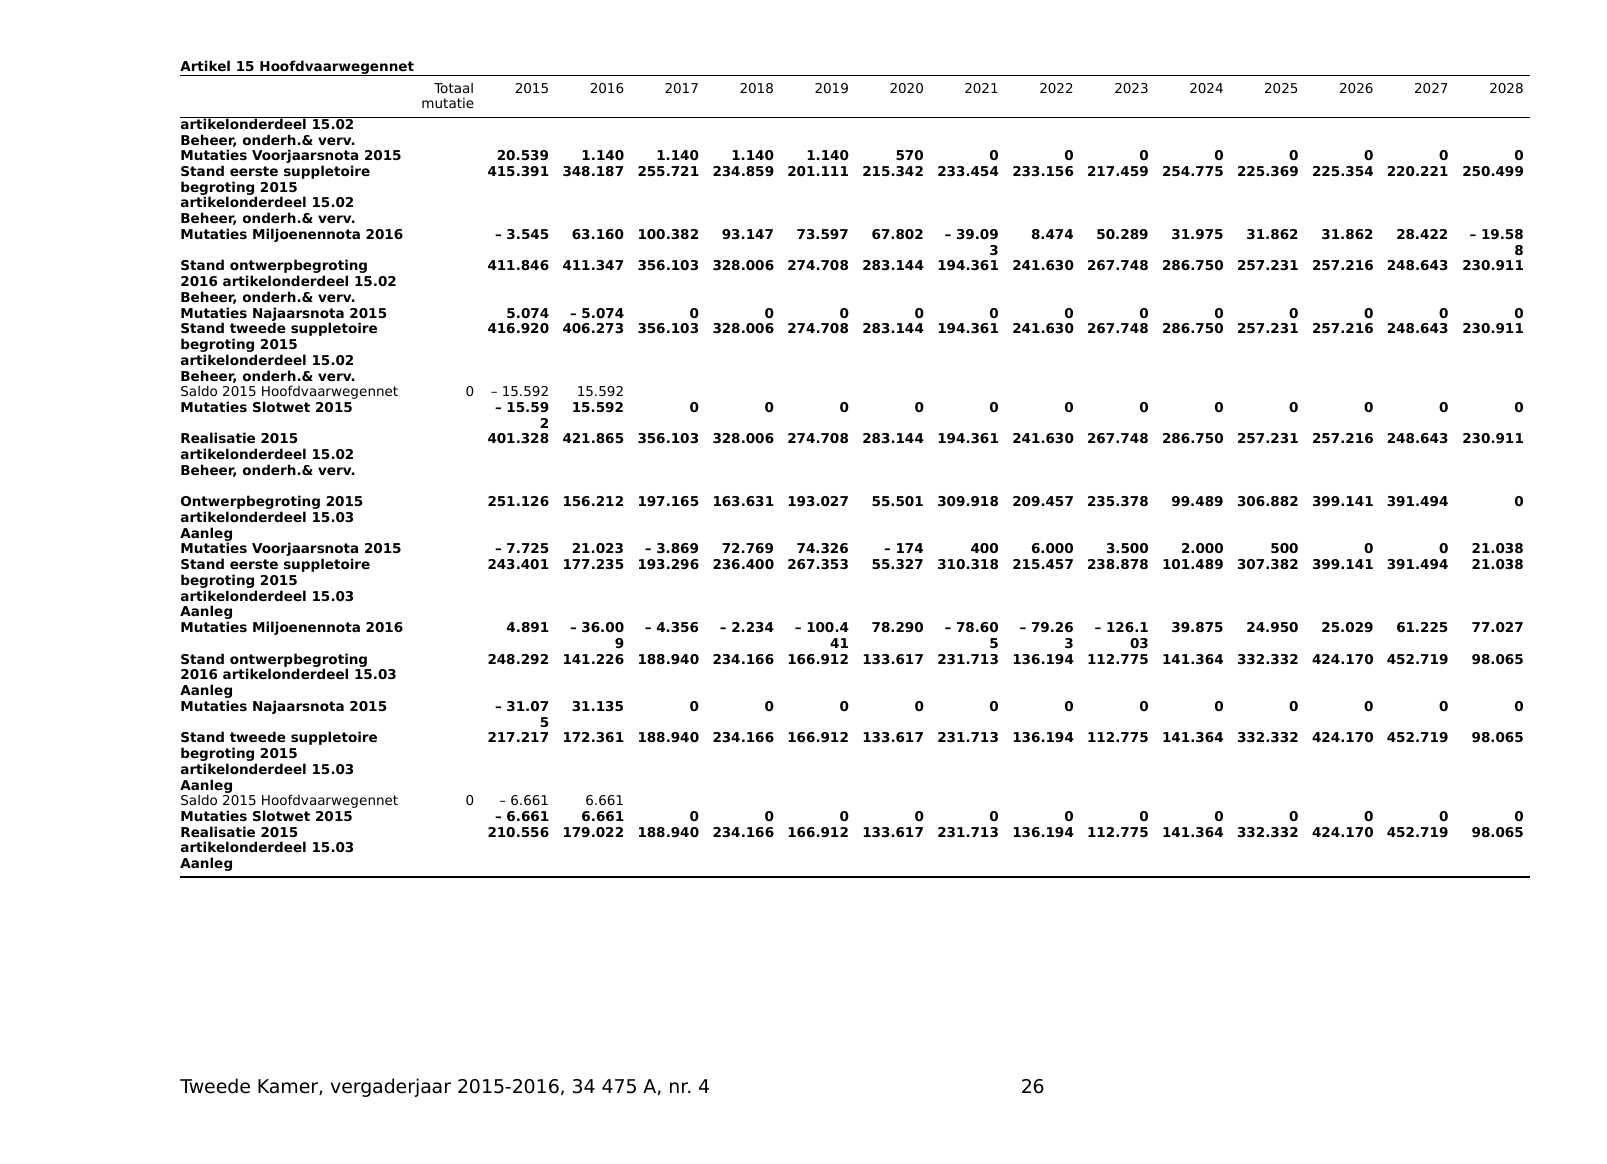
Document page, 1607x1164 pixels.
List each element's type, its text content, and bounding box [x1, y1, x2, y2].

table_cell 25.029 [1304, 620, 1379, 651]
table_cell 424.170 [1304, 825, 1379, 876]
table_cell [1080, 384, 1154, 400]
table_cell 5.074 [480, 305, 555, 321]
table_cell 50.289 [1080, 227, 1154, 258]
table_cell 0 [1379, 541, 1454, 557]
table_cell 2025 [1229, 76, 1304, 117]
table_cell Realisatie 2015 artikelonderdeel 15.03 Aanleg [180, 825, 405, 876]
table_cell 39.875 [1154, 620, 1229, 651]
table_cell 8.474 [1005, 227, 1079, 258]
table_cell 251.126 [480, 494, 555, 541]
table_cell 2.000 [1154, 541, 1229, 557]
table_cell 2015 [480, 76, 555, 117]
table_cell [405, 258, 480, 305]
table_cell 283.144 [855, 258, 929, 305]
table_cell 348.187 [555, 164, 630, 227]
table_cell 0 [705, 400, 780, 431]
table_cell – 78.605 [930, 620, 1004, 651]
table_cell [1005, 479, 1079, 494]
table_cell [405, 541, 480, 557]
table_cell 231.713 [930, 651, 1004, 699]
table_cell 73.597 [780, 227, 854, 258]
table_cell 6.661 [555, 809, 630, 824]
table_cell 234.166 [705, 651, 780, 699]
table_cell 2019 [780, 76, 854, 117]
table_cell 101.489 [1154, 557, 1229, 620]
table_cell 234.166 [705, 825, 780, 876]
table_cell 0 [1304, 699, 1379, 730]
table_cell [1379, 479, 1454, 494]
table_cell 0 [1454, 400, 1529, 431]
table_cell – 79.263 [1005, 620, 1079, 651]
table_cell 0 [1005, 305, 1079, 321]
table_cell 257.231 [1229, 321, 1304, 384]
table_cell 172.361 [555, 730, 630, 793]
table_cell 197.165 [630, 494, 705, 541]
table_cell 286.750 [1154, 258, 1229, 305]
table_cell Mutaties Miljoenennota 2016 [180, 227, 405, 258]
table_cell [405, 494, 480, 541]
table_cell 21.038 [1454, 557, 1529, 620]
table_cell [780, 793, 854, 809]
table_cell – 7.725 [480, 541, 555, 557]
table_cell 391.494 [1379, 494, 1454, 541]
table_cell 225.369 [1229, 164, 1304, 227]
table_cell [1454, 118, 1529, 148]
table_cell 0 [1454, 494, 1529, 541]
table_cell 193.027 [780, 494, 854, 541]
table_cell Mutaties Najaarsnota 2015 [180, 305, 405, 321]
table_cell [1229, 479, 1304, 494]
table_cell 254.775 [1154, 164, 1229, 227]
table_cell [1304, 384, 1379, 400]
table_cell 0 [1229, 400, 1304, 431]
table_cell 194.361 [930, 431, 1004, 478]
table_cell 98.065 [1454, 651, 1529, 699]
table_cell 0 [1154, 699, 1229, 730]
table_cell 452.719 [1379, 730, 1454, 793]
table_cell 2023 [1080, 76, 1154, 117]
table_cell 0 [630, 809, 705, 824]
table_cell 267.748 [1080, 431, 1154, 478]
table_cell 0 [1304, 541, 1379, 557]
table_cell [1005, 793, 1079, 809]
table_cell 77.027 [1454, 620, 1529, 651]
table_cell 248.292 [480, 651, 555, 699]
table_cell – 31.075 [480, 699, 555, 730]
table_cell [1154, 384, 1229, 400]
table_cell 248.643 [1379, 321, 1454, 384]
table_cell 2022 [1005, 76, 1079, 117]
table_cell 188.940 [630, 825, 705, 876]
table_cell 133.617 [855, 825, 929, 876]
table_cell [630, 793, 705, 809]
table_cell [705, 384, 780, 400]
table_cell – 6.661 [480, 809, 555, 824]
table_cell 20.539 [480, 148, 555, 164]
table_cell 0 [1005, 148, 1079, 164]
table_cell 230.911 [1454, 258, 1529, 305]
table_cell 1.140 [705, 148, 780, 164]
table_cell [405, 557, 480, 620]
table_cell [930, 793, 1004, 809]
table_cell 136.194 [1005, 651, 1079, 699]
table_cell 0 [705, 809, 780, 824]
table_cell 570 [855, 148, 929, 164]
table_cell [855, 118, 929, 148]
table_cell [405, 305, 480, 321]
table_cell 63.160 [555, 227, 630, 258]
table_cell [930, 479, 1004, 494]
table_cell 0 [405, 384, 480, 400]
table_cell [705, 118, 780, 148]
table_cell 0 [780, 305, 854, 321]
table_cell 236.400 [705, 557, 780, 620]
table_cell – 6.661 [480, 793, 555, 809]
table_cell 0 [705, 699, 780, 730]
table_cell 0 [1005, 699, 1079, 730]
table_cell 0 [930, 809, 1004, 824]
table_cell 67.802 [855, 227, 929, 258]
table_cell 0 [1379, 305, 1454, 321]
table_cell 225.354 [1304, 164, 1379, 227]
table_cell 306.882 [1229, 494, 1304, 541]
table_cell 421.865 [555, 431, 630, 478]
table_cell 0 [1454, 699, 1529, 730]
table_cell 2017 [630, 76, 705, 117]
table_cell 231.713 [930, 825, 1004, 876]
table_cell 328.006 [705, 431, 780, 478]
table_cell [630, 384, 705, 400]
table_cell 274.708 [780, 258, 854, 305]
table_cell 2026 [1304, 76, 1379, 117]
table_cell 1.140 [555, 148, 630, 164]
table_cell 3.500 [1080, 541, 1154, 557]
table_cell 210.556 [480, 825, 555, 876]
table_cell 0 [405, 793, 480, 809]
table_cell 78.290 [855, 620, 929, 651]
table_cell Mutaties Slotwet 2015 [180, 809, 405, 824]
table_cell Realisatie 2015 artikelonderdeel 15.02 Beheer, onderh.& verv. [180, 431, 405, 478]
table_cell – 15.592 [480, 400, 555, 431]
table_cell 2027 [1379, 76, 1454, 117]
table_cell [1005, 118, 1079, 148]
table_cell 399.141 [1304, 557, 1379, 620]
table_cell 74.326 [780, 541, 854, 557]
table_cell 231.713 [930, 730, 1004, 793]
table_cell 328.006 [705, 258, 780, 305]
table_cell Stand ontwerpbegroting 2016 artikelonderdeel 15.02 Beheer, onderh.& verv. [180, 258, 405, 305]
table_cell 0 [780, 699, 854, 730]
table_cell 267.748 [1080, 258, 1154, 305]
table_cell 286.750 [1154, 321, 1229, 384]
table_header Artikel 15 Hoofdvaarwegennet [180, 59, 1529, 75]
table_cell 24.950 [1229, 620, 1304, 651]
table_cell 416.920 [480, 321, 555, 384]
table_cell 0 [1379, 699, 1454, 730]
table_cell 0 [1229, 809, 1304, 824]
table_cell 2016 [555, 76, 630, 117]
table_cell 0 [1229, 148, 1304, 164]
table_cell 406.273 [555, 321, 630, 384]
table_cell 1.140 [780, 148, 854, 164]
table_cell – 39.093 [930, 227, 1004, 258]
table_cell 0 [1080, 400, 1154, 431]
table_cell Stand eerste suppletoire begroting 2015 artikelonderdeel 15.03 Aanleg [180, 557, 405, 620]
table_cell 400 [930, 541, 1004, 557]
table_cell 0 [855, 400, 929, 431]
table_cell 193.296 [630, 557, 705, 620]
table_cell 0 [1379, 148, 1454, 164]
table_cell Totaal mutatie [405, 76, 480, 117]
table_cell [1304, 479, 1379, 494]
table_cell 233.454 [930, 164, 1004, 227]
table_cell 248.643 [1379, 258, 1454, 305]
table_cell 72.769 [705, 541, 780, 557]
table_cell 21.038 [1454, 541, 1529, 557]
table_cell 332.332 [1229, 651, 1304, 699]
table_cell 98.065 [1454, 825, 1529, 876]
table_cell [405, 825, 480, 876]
table_cell 188.940 [630, 651, 705, 699]
table_cell [780, 384, 854, 400]
table_cell 215.457 [1005, 557, 1079, 620]
table_cell [705, 793, 780, 809]
table_cell 241.630 [1005, 321, 1079, 384]
table_cell 0 [1454, 305, 1529, 321]
table_cell [1154, 793, 1229, 809]
table_cell 98.065 [1454, 730, 1529, 793]
table_cell 234.166 [705, 730, 780, 793]
table_cell [1080, 793, 1154, 809]
table_cell 243.401 [480, 557, 555, 620]
table_cell [1005, 384, 1079, 400]
table_cell 257.216 [1304, 258, 1379, 305]
table_cell 0 [780, 809, 854, 824]
table_cell 0 [1304, 148, 1379, 164]
table_cell 141.364 [1154, 730, 1229, 793]
table_cell 0 [1379, 400, 1454, 431]
table_cell 0 [780, 400, 854, 431]
table_cell 233.156 [1005, 164, 1079, 227]
table_cell 0 [930, 148, 1004, 164]
table_cell – 3.545 [480, 227, 555, 258]
table_cell 31.862 [1304, 227, 1379, 258]
table_cell 166.912 [780, 730, 854, 793]
table_cell – 126.103 [1080, 620, 1154, 651]
table_cell 194.361 [930, 258, 1004, 305]
table_cell [855, 479, 929, 494]
table_cell 0 [1304, 305, 1379, 321]
table_cell 241.630 [1005, 431, 1079, 478]
table_cell [405, 479, 480, 494]
table_cell 31.975 [1154, 227, 1229, 258]
table_cell 500 [1229, 541, 1304, 557]
table_cell 356.103 [630, 258, 705, 305]
table_cell 28.422 [1379, 227, 1454, 258]
table_cell 2024 [1154, 76, 1229, 117]
table_cell [780, 118, 854, 148]
table_cell Stand ontwerpbegroting 2016 artikelonderdeel 15.03 Aanleg [180, 651, 405, 699]
table_cell [405, 620, 480, 651]
table_cell 112.775 [1080, 651, 1154, 699]
table_cell 0 [1080, 809, 1154, 824]
table_cell 452.719 [1379, 825, 1454, 876]
table_cell 112.775 [1080, 730, 1154, 793]
table_cell [405, 118, 480, 148]
table_cell 133.617 [855, 730, 929, 793]
table_cell 0 [1005, 400, 1079, 431]
table_cell – 100.441 [780, 620, 854, 651]
table_cell 2018 [705, 76, 780, 117]
table_cell Saldo 2015 Hoofdvaarwegennet [180, 384, 405, 400]
table_cell 257.216 [1304, 431, 1379, 478]
table_cell 1.140 [630, 148, 705, 164]
table_cell [1154, 118, 1229, 148]
table_cell 257.231 [1229, 258, 1304, 305]
table_cell [630, 118, 705, 148]
table_cell 452.719 [1379, 651, 1454, 699]
table_cell Mutaties Voorjaarsnota 2015 [180, 541, 405, 557]
table_cell 332.332 [1229, 825, 1304, 876]
table_cell 2020 [855, 76, 929, 117]
table_cell 283.144 [855, 431, 929, 478]
table_cell – 4.356 [630, 620, 705, 651]
table_cell 255.721 [630, 164, 705, 227]
table_cell [180, 76, 405, 117]
table_cell 141.364 [1154, 825, 1229, 876]
table_cell 241.630 [1005, 258, 1079, 305]
table_cell 0 [1229, 699, 1304, 730]
table_cell [405, 321, 480, 384]
table_cell 136.194 [1005, 730, 1079, 793]
table_cell 166.912 [780, 825, 854, 876]
table_cell [1379, 384, 1454, 400]
table_cell 93.147 [705, 227, 780, 258]
table_cell [555, 479, 630, 494]
table_cell [480, 118, 555, 148]
table_cell 267.353 [780, 557, 854, 620]
table_cell 411.846 [480, 258, 555, 305]
table_cell 31.862 [1229, 227, 1304, 258]
table_cell Mutaties Miljoenennota 2016 [180, 620, 405, 651]
table_cell [1454, 793, 1529, 809]
table_cell 274.708 [780, 321, 854, 384]
table_cell 217.459 [1080, 164, 1154, 227]
table_cell 194.361 [930, 321, 1004, 384]
table_cell 0 [1304, 400, 1379, 431]
table_cell 217.217 [480, 730, 555, 793]
table_cell 201.111 [780, 164, 854, 227]
table_cell 0 [855, 699, 929, 730]
table_cell 401.328 [480, 431, 555, 478]
table_cell 274.708 [780, 431, 854, 478]
table_cell 283.144 [855, 321, 929, 384]
table_cell 2021 [930, 76, 1004, 117]
table_cell 0 [1154, 809, 1229, 824]
table_cell 415.391 [480, 164, 555, 227]
table_cell 6.000 [1005, 541, 1079, 557]
table_cell – 36.009 [555, 620, 630, 651]
table_cell Mutaties Najaarsnota 2015 [180, 699, 405, 730]
table_cell 220.221 [1379, 164, 1454, 227]
table_cell [405, 164, 480, 227]
table_cell 61.225 [1379, 620, 1454, 651]
table_cell [480, 479, 555, 494]
table_cell – 5.074 [555, 305, 630, 321]
table_cell 356.103 [630, 431, 705, 478]
table_cell [405, 730, 480, 793]
table_cell [405, 699, 480, 730]
table_cell Mutaties Voorjaarsnota 2015 [180, 148, 405, 164]
table_cell 238.878 [1080, 557, 1154, 620]
table_cell 399.141 [1304, 494, 1379, 541]
table_cell 0 [630, 400, 705, 431]
table_cell [855, 384, 929, 400]
table_cell – 3.869 [630, 541, 705, 557]
table_cell [405, 227, 480, 258]
table_cell [1080, 118, 1154, 148]
table_cell [930, 384, 1004, 400]
table_cell 55.327 [855, 557, 929, 620]
table_cell Stand eerste suppletoire begroting 2015 artikelonderdeel 15.02 Beheer, onderh.& verv. [180, 164, 405, 227]
table_cell 0 [1154, 148, 1229, 164]
table_cell 0 [1154, 305, 1229, 321]
table_cell – 19.588 [1454, 227, 1529, 258]
table_cell 0 [1080, 305, 1154, 321]
table_cell [555, 118, 630, 148]
table_cell 0 [1379, 809, 1454, 824]
table_cell [1454, 384, 1529, 400]
table_cell 286.750 [1154, 431, 1229, 478]
table_cell [855, 793, 929, 809]
table_cell 179.022 [555, 825, 630, 876]
table_cell [1379, 793, 1454, 809]
table_cell 99.489 [1154, 494, 1229, 541]
table_cell 424.170 [1304, 651, 1379, 699]
table_cell [1304, 118, 1379, 148]
table_cell 250.499 [1454, 164, 1529, 227]
table_cell Stand tweede suppletoire begroting 2015 artikelonderdeel 15.03 Aanleg [180, 730, 405, 793]
table_cell 15.592 [555, 384, 630, 400]
table_cell 136.194 [1005, 825, 1079, 876]
table_cell [1229, 793, 1304, 809]
table_cell [1379, 118, 1454, 148]
table_cell [1229, 118, 1304, 148]
table_cell 257.231 [1229, 431, 1304, 478]
table_cell 0 [1154, 400, 1229, 431]
table_cell 267.748 [1080, 321, 1154, 384]
table_cell 0 [1304, 809, 1379, 824]
table_cell 209.457 [1005, 494, 1079, 541]
table_cell 112.775 [1080, 825, 1154, 876]
table_cell 230.911 [1454, 321, 1529, 384]
table_cell 0 [630, 305, 705, 321]
table_cell 0 [1005, 809, 1079, 824]
table_cell [1454, 479, 1529, 494]
table_cell [1304, 793, 1379, 809]
table_cell 21.023 [555, 541, 630, 557]
table_cell 4.891 [480, 620, 555, 651]
table_cell 100.382 [630, 227, 705, 258]
table_cell [930, 118, 1004, 148]
table_cell – 174 [855, 541, 929, 557]
table_cell 257.216 [1304, 321, 1379, 384]
table_cell 0 [1454, 809, 1529, 824]
table_cell [405, 651, 480, 699]
table_cell 0 [855, 305, 929, 321]
table_cell 0 [1080, 148, 1154, 164]
table_cell 230.911 [1454, 431, 1529, 478]
table_cell 163.631 [705, 494, 780, 541]
table_cell – 2.234 [705, 620, 780, 651]
table_cell [405, 809, 480, 824]
table_cell 0 [1454, 148, 1529, 164]
table_cell 0 [1229, 305, 1304, 321]
table_cell [405, 400, 480, 431]
table_cell 15.592 [555, 400, 630, 431]
table_cell Saldo 2015 Hoofdvaarwegennet [180, 793, 405, 809]
table_cell 424.170 [1304, 730, 1379, 793]
table_cell 141.364 [1154, 651, 1229, 699]
table_cell [1229, 384, 1304, 400]
table_cell 248.643 [1379, 431, 1454, 478]
table_cell 2028 [1454, 76, 1529, 117]
table_cell 215.342 [855, 164, 929, 227]
table_cell 0 [630, 699, 705, 730]
table_cell 31.135 [555, 699, 630, 730]
table_cell [705, 479, 780, 494]
table_cell 0 [930, 305, 1004, 321]
table_cell [180, 479, 405, 494]
table_cell 391.494 [1379, 557, 1454, 620]
table_cell Mutaties Slotwet 2015 [180, 400, 405, 431]
table_cell – 15.592 [480, 384, 555, 400]
table_cell 332.332 [1229, 730, 1304, 793]
table_cell 309.918 [930, 494, 1004, 541]
table_cell 141.226 [555, 651, 630, 699]
table_cell 307.382 [1229, 557, 1304, 620]
table_cell 235.378 [1080, 494, 1154, 541]
table_cell 177.235 [555, 557, 630, 620]
table_cell 328.006 [705, 321, 780, 384]
table_cell 0 [705, 305, 780, 321]
table_cell 0 [855, 809, 929, 824]
table_cell Ontwerpbegroting 2015 artikelonderdeel 15.03 Aanleg [180, 494, 405, 541]
table_cell 188.940 [630, 730, 705, 793]
table_cell 133.617 [855, 651, 929, 699]
table_cell [1154, 479, 1229, 494]
table_cell 0 [930, 400, 1004, 431]
table_cell [405, 148, 480, 164]
table_cell 166.912 [780, 651, 854, 699]
table_cell 411.347 [555, 258, 630, 305]
table_cell [1080, 479, 1154, 494]
table_cell 0 [1080, 699, 1154, 730]
table_cell [630, 479, 705, 494]
table_cell 156.212 [555, 494, 630, 541]
table_cell Stand tweede suppletoire begroting 2015 artikelonderdeel 15.02 Beheer, onderh.& verv. [180, 321, 405, 384]
table_cell 356.103 [630, 321, 705, 384]
table_cell 6.661 [555, 793, 630, 809]
table_cell 55.501 [855, 494, 929, 541]
table_cell artikelonderdeel 15.02 Beheer, onderh.& verv. [180, 118, 405, 148]
table_cell 234.859 [705, 164, 780, 227]
table_cell [405, 431, 480, 478]
table_cell 0 [930, 699, 1004, 730]
table_cell 310.318 [930, 557, 1004, 620]
table_cell [780, 479, 854, 494]
